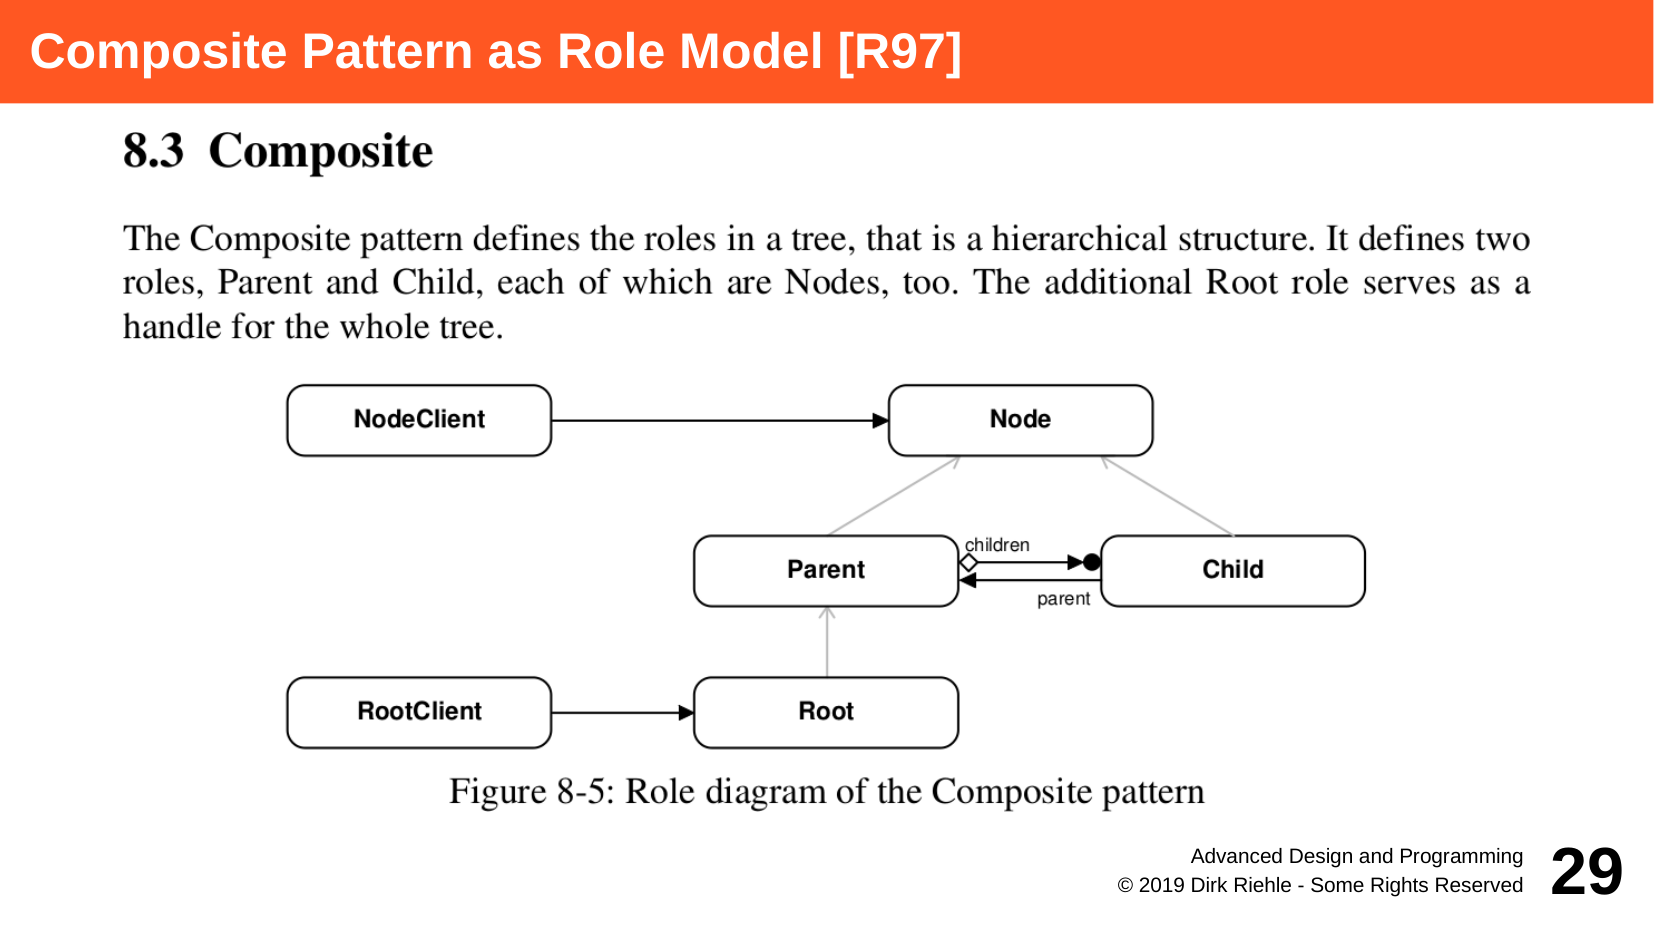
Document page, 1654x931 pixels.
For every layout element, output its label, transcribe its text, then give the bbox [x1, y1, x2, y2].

picture [123, 132, 1531, 813]
title Composite Pattern as Role Model [R97] [0, 0, 1654, 104]
